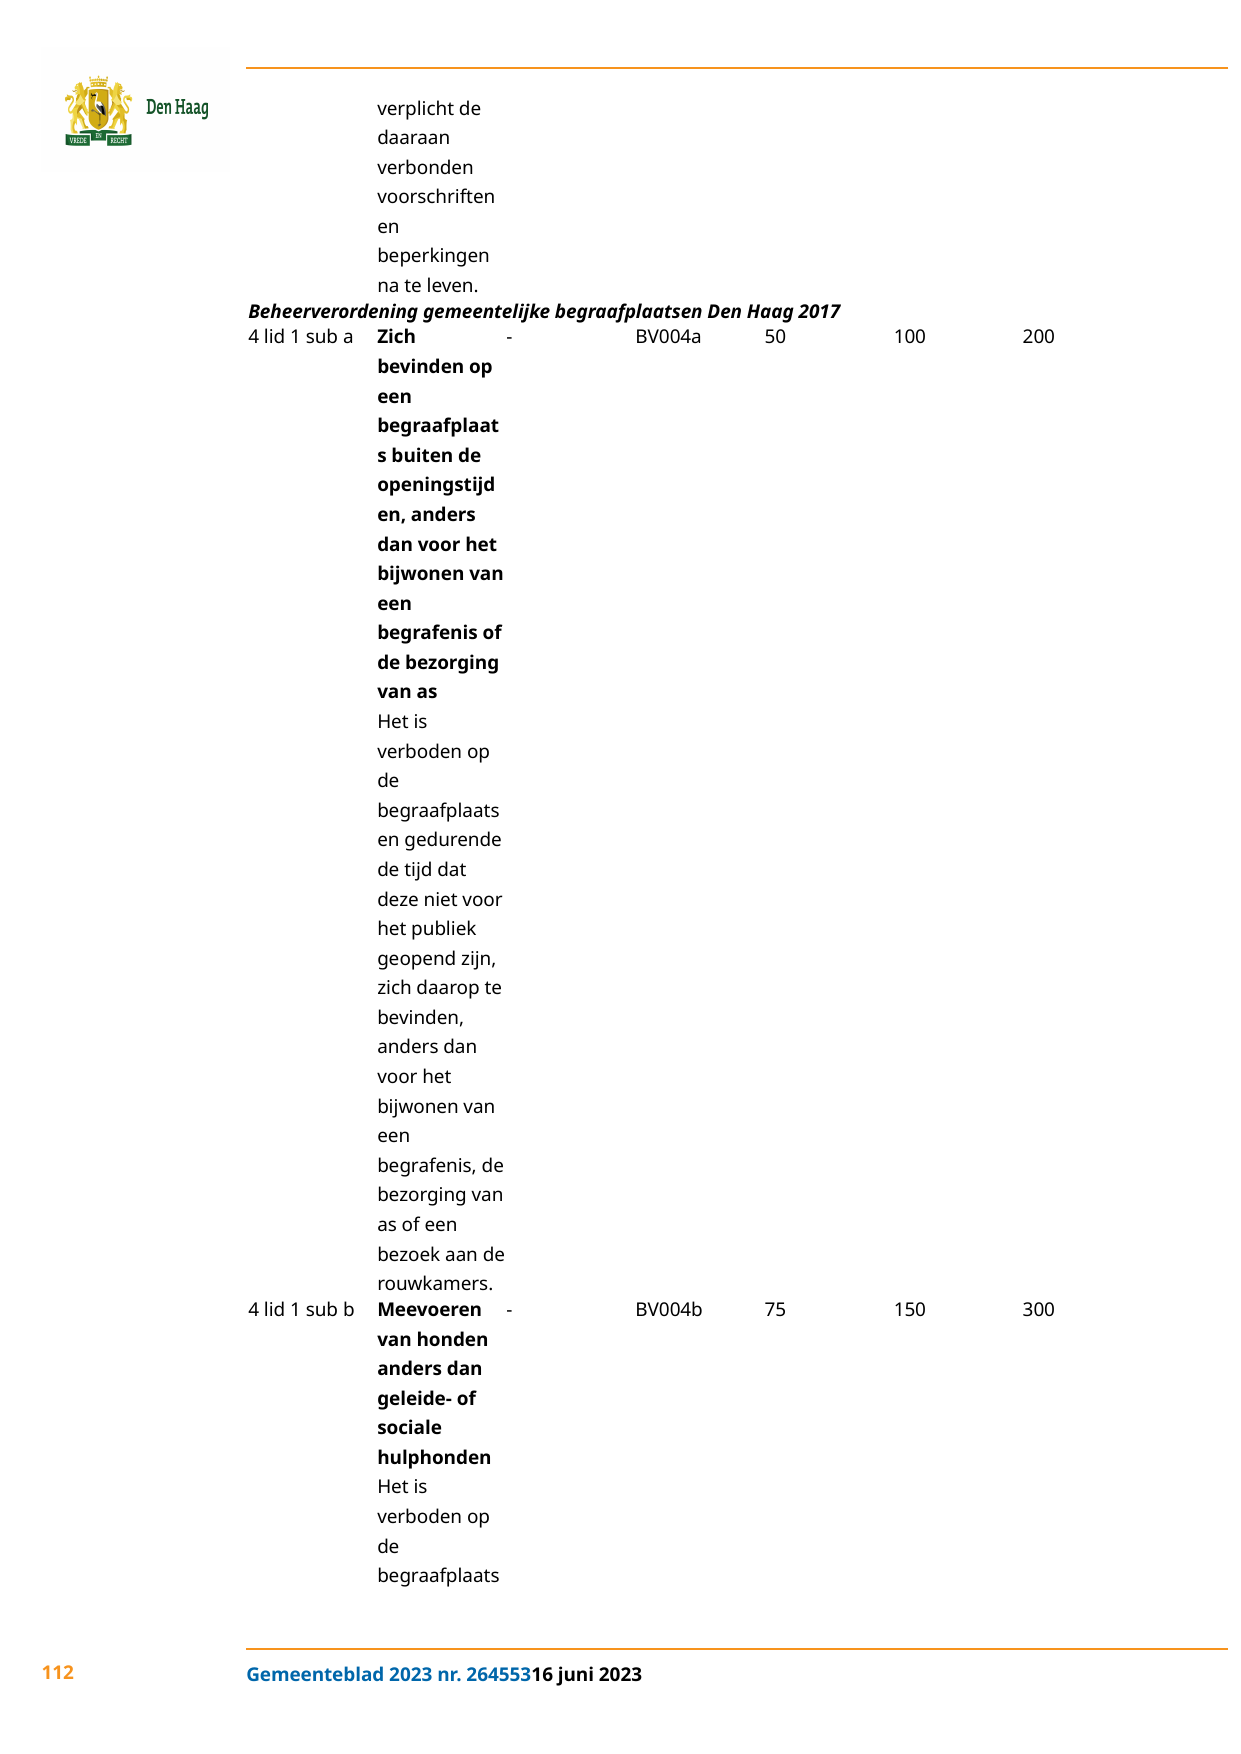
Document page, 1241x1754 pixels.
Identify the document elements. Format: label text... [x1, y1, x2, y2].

table_cell [1023, 95, 1152, 298]
table_cell - [506, 1296, 635, 1588]
table_cell 300 [1023, 1296, 1152, 1588]
table_cell 4 lid 1 sub b [248, 1296, 377, 1588]
table_cell verplicht de daaraan verbonden voorschriften en beperkingen na te leven. [377, 95, 506, 298]
table_cell - [506, 324, 635, 1296]
table_cell 75 [764, 1296, 893, 1588]
picture [41, 47, 231, 172]
table_cell [764, 95, 893, 298]
table_cell [506, 95, 635, 298]
table_cell Beheerverordening gemeentelijke begraafplaatsen Den Haag 2017 [248, 298, 1152, 324]
table_cell 100 [894, 324, 1022, 1296]
table_cell 200 [1023, 324, 1152, 1296]
table_cell 4 lid 1 sub a [248, 324, 377, 1296]
table_cell BV004a [635, 324, 764, 1296]
table_cell Zich bevinden op een begraafplaats buiten de openingstijden, anders dan voor het bijwonen van een begrafenis of de bezorging van as Het is verboden op de begraafplaatsen gedurende de tijd dat deze niet voor het publiek geopend zijn, zich daarop te bevinden, anders dan voor het bijwonen van een begrafenis, de bezorging van as of een bezoek aan de rouwkamers. [377, 324, 506, 1296]
table_cell [248, 95, 377, 298]
table_cell Meevoeren van honden anders dan geleide- of sociale hulphonden Het is verboden op de begraafplaats [377, 1296, 506, 1588]
table_cell [635, 95, 764, 298]
table_cell BV004b [635, 1296, 764, 1588]
table_cell [894, 95, 1022, 298]
table_cell 50 [764, 324, 893, 1296]
table_cell 150 [894, 1296, 1022, 1588]
